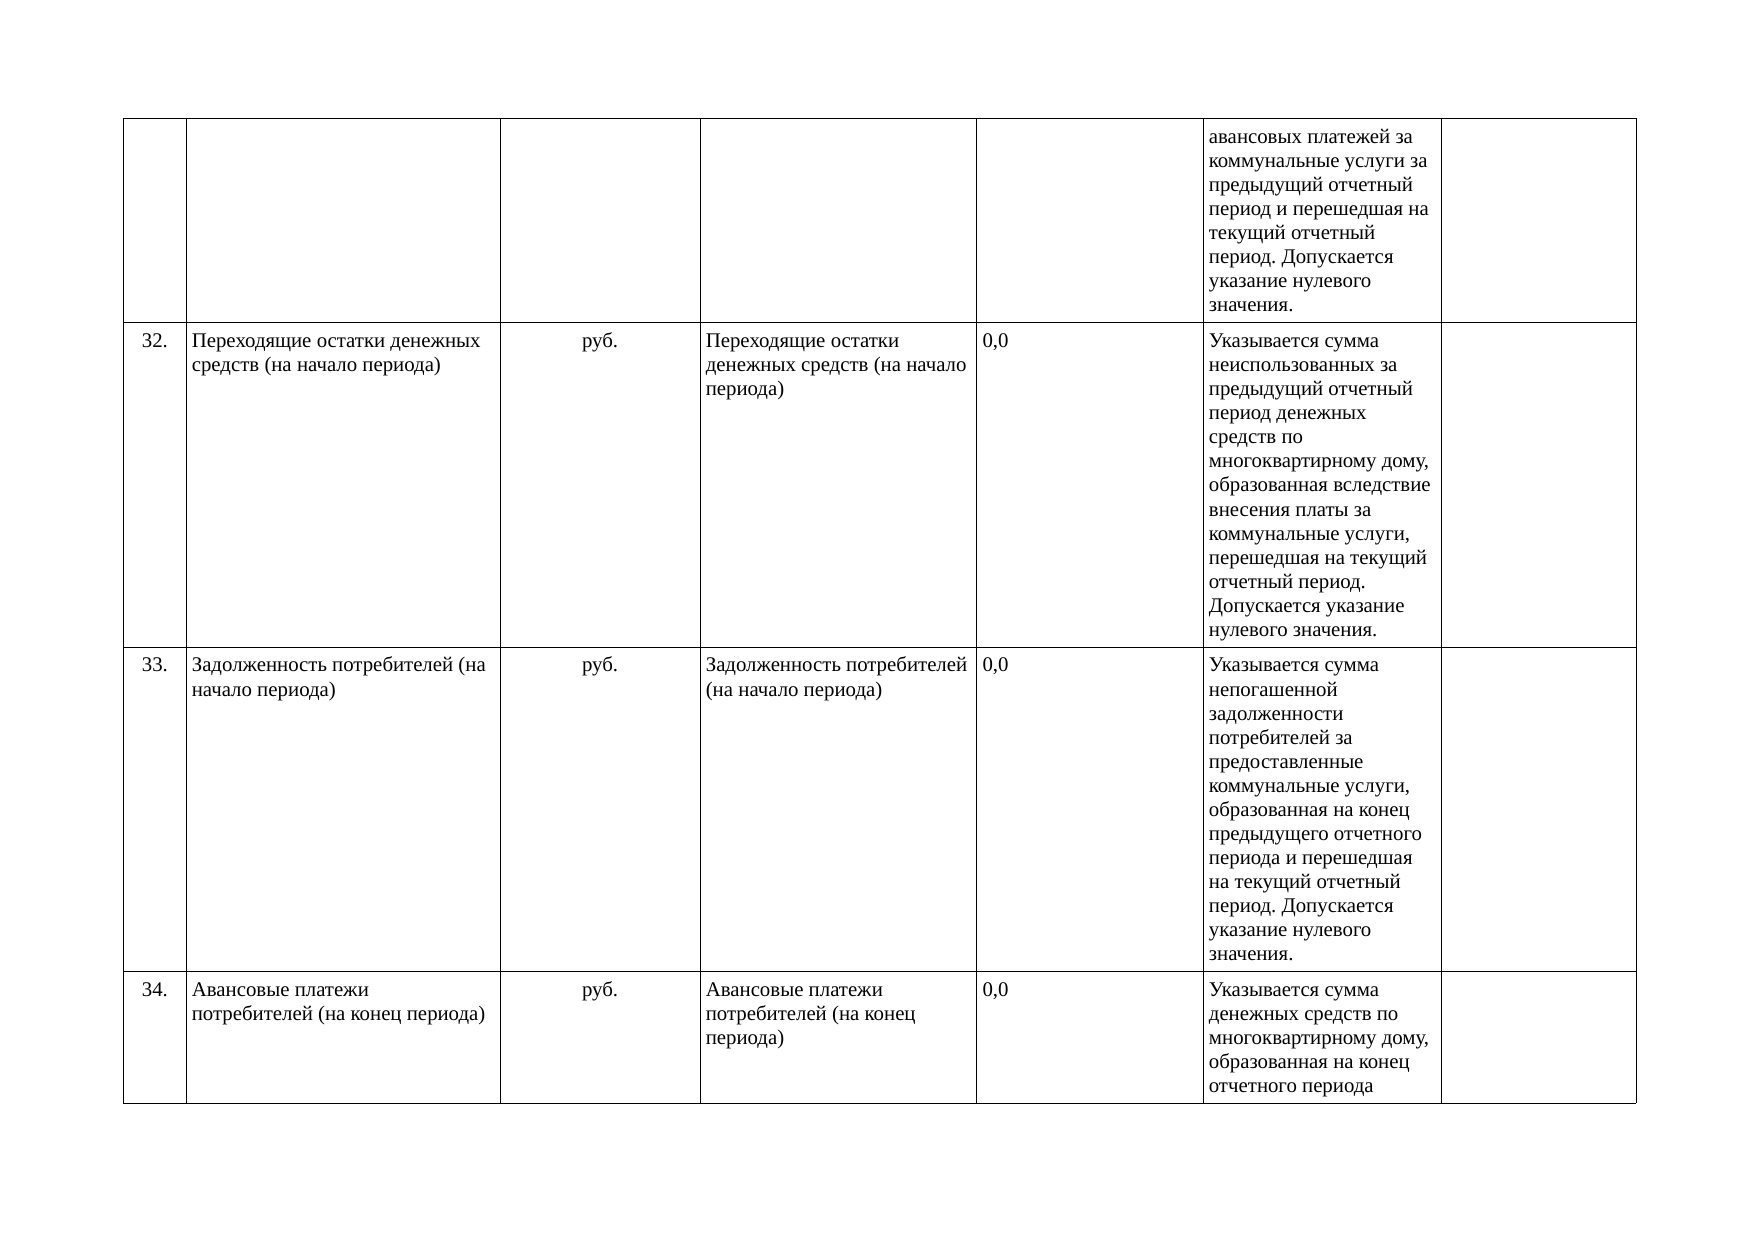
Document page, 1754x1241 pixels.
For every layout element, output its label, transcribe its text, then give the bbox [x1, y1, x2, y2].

table_cell [1442, 119, 1636, 322]
table_cell [501, 119, 700, 322]
table_cell [701, 119, 976, 322]
table_cell авансовых платежей за коммунальные услуги за предыдущий отчетный период и перешедшая на текущий отчетный период. Допускается указание нулевого значения. [1204, 119, 1441, 322]
table_cell [187, 119, 500, 322]
table_cell Авансовые платежи потребителей (на конец периода) [701, 972, 976, 1103]
table_cell Авансовые платежи потребителей (на конец периода) [187, 972, 500, 1103]
table_cell [1442, 972, 1636, 1103]
table_cell Задолженность потребителей (на начало периода) [187, 648, 500, 971]
table_cell Указывается сумма денежных средств по многоквартирному дому, образованная на конец отчетного периода [1204, 972, 1441, 1103]
table_cell Переходящие остатки денежных средств (на начало периода) [701, 323, 976, 647]
table_cell Указывается сумма непогашенной задолженности потребителей за предоставленные коммунальные услуги, образованная на конец предыдущего отчетного периода и перешедшая на текущий отчетный период. Допускается указание нулевого значения. [1204, 648, 1441, 971]
table_cell 33. [124, 648, 186, 971]
table_cell Указывается сумма неиспользованных за предыдущий отчетный период денежных средств по многоквартирному дому, образованная вследствие внесения платы за коммунальные услуги, перешедшая на текущий отчетный период. Допускается указание нулевого значения. [1204, 323, 1441, 647]
table_cell 0,0 [977, 648, 1203, 971]
table_cell руб. [501, 648, 700, 971]
table_cell руб. [501, 972, 700, 1103]
table_cell [1442, 648, 1636, 971]
table_cell [977, 119, 1203, 322]
table_cell Переходящие остатки денежных средств (на начало периода) [187, 323, 500, 647]
table_cell 0,0 [977, 972, 1203, 1103]
table_cell руб. [501, 323, 700, 647]
table_cell 34. [124, 972, 186, 1103]
table_cell [1442, 323, 1636, 647]
table_cell 0,0 [977, 323, 1203, 647]
table_cell 32. [124, 323, 186, 647]
table_cell Задолженность потребителей (на начало периода) [701, 648, 976, 971]
table_cell [124, 119, 186, 322]
